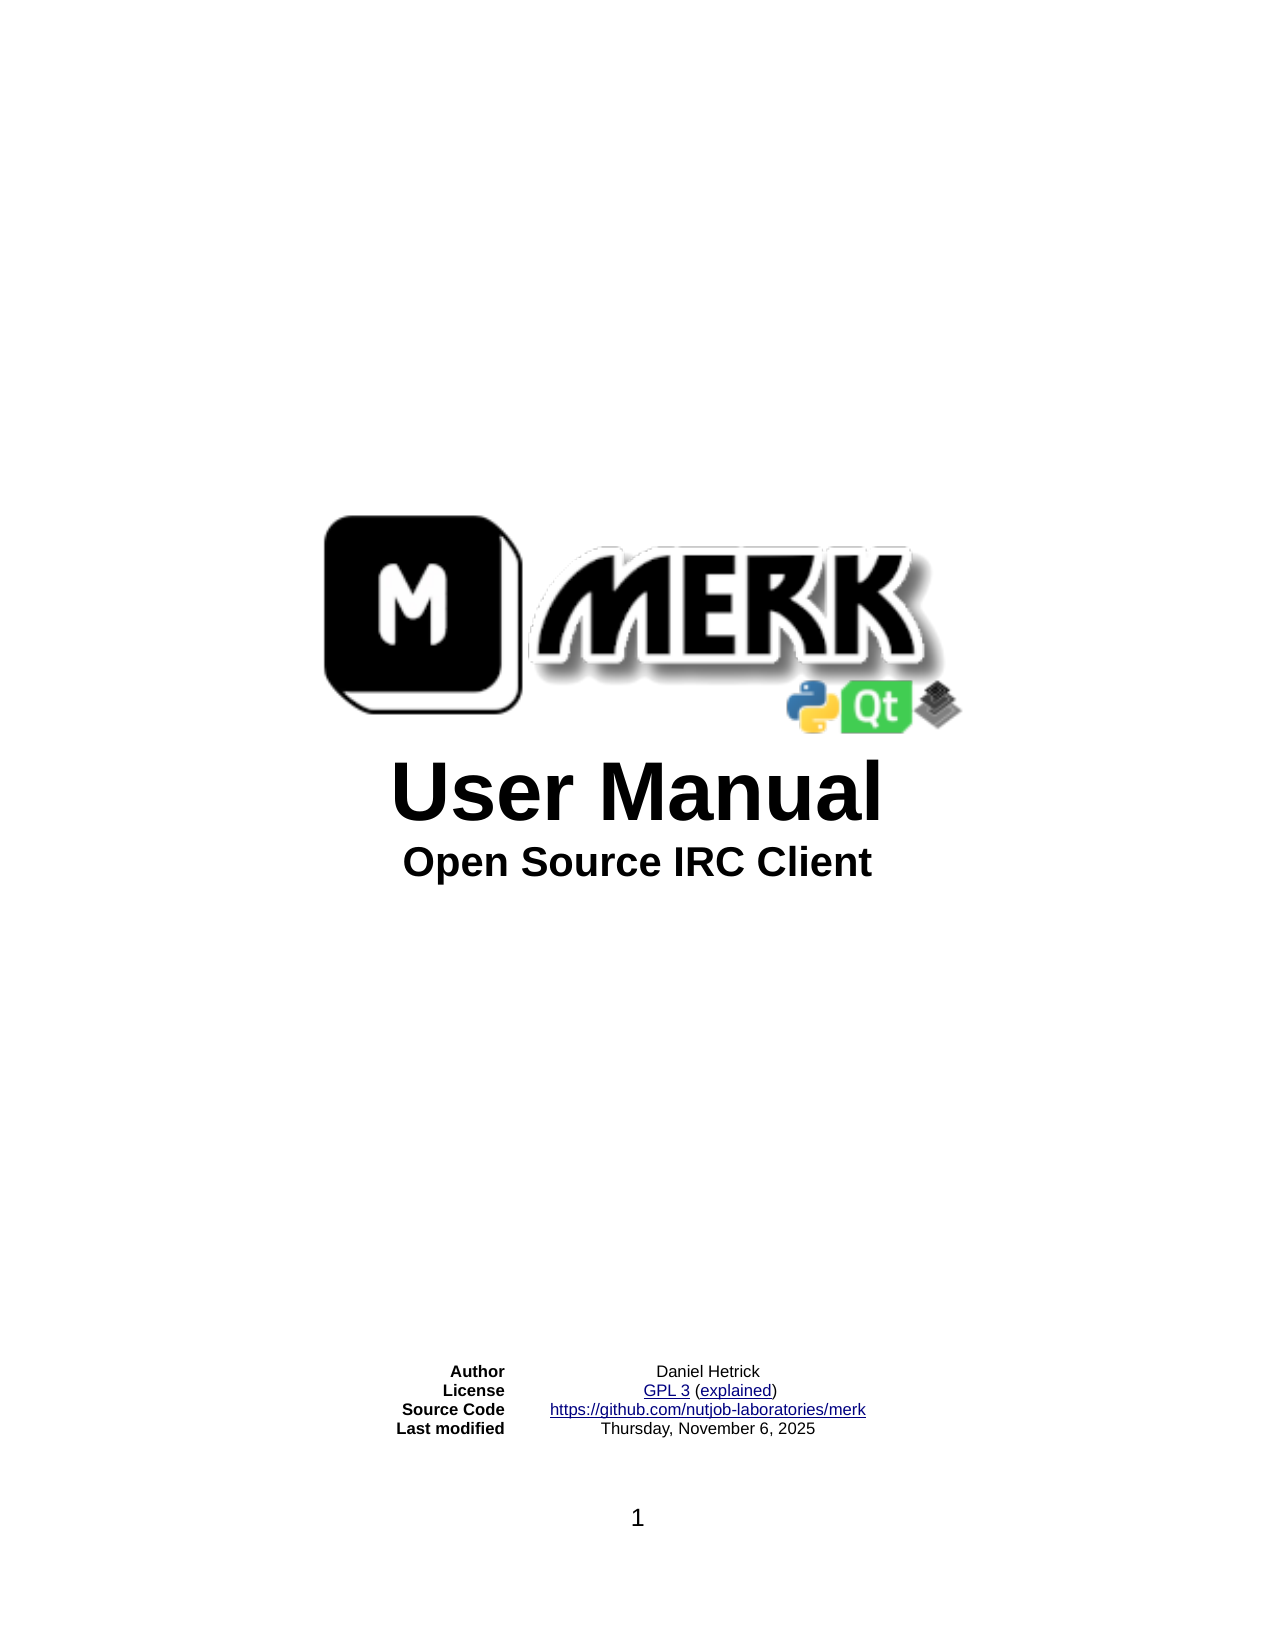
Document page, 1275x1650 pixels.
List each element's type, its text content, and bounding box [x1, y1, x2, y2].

table_cell GPL 3 (explained) [519, 1381, 897, 1400]
text User Manual [118, 742, 1157, 838]
text Open Source IRC Client [118, 838, 1157, 886]
picture [304, 491, 971, 742]
table_cell Thursday, November 6, 2025 [519, 1419, 897, 1438]
table_cell Source Code [378, 1400, 518, 1419]
table_cell Last modified [378, 1419, 518, 1438]
table_header Author [378, 1362, 518, 1381]
table_cell https://github.com/nutjob-laboratories/merk [519, 1400, 897, 1419]
table_cell License [378, 1381, 518, 1400]
table_header Daniel Hetrick [519, 1362, 897, 1381]
